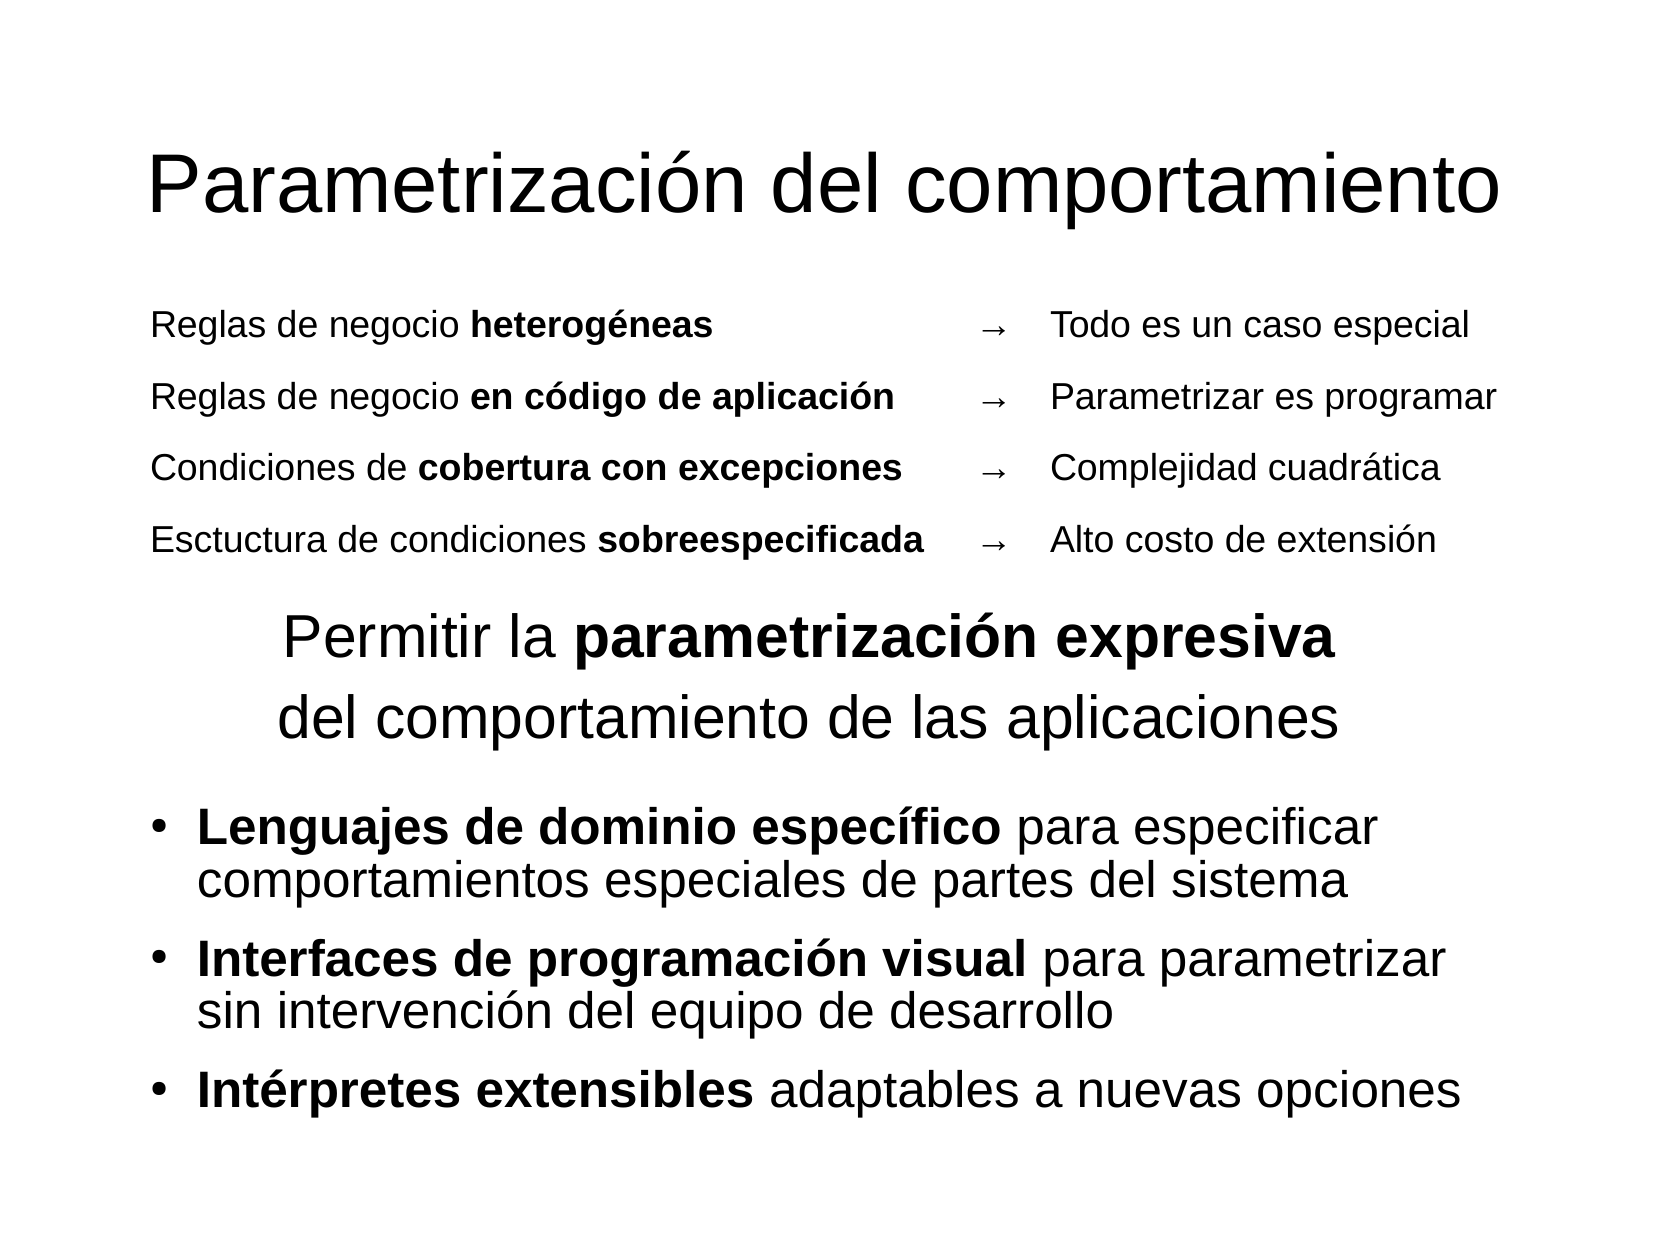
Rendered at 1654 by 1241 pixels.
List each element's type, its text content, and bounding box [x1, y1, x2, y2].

list Lenguajes de dominio específico para especificar comportamientos especiales de partes del sistema Interfaces de programación visual para parametrizar sin intervención del equipo de desarrollo Intérpretes extensibles adaptables a nuevas opciones [134, 802, 1485, 1126]
list Permitir la parametrización expresiva del comportamiento de las aplicaciones [134, 615, 1485, 752]
title Parametrización del comportamiento [80, 96, 1569, 304]
list Reglas de negocio heterogéneas → Todo es un caso especial Reglas de negocio en código de aplicación → Parametrizar es programar Condiciones de cobertura con excepciones → Complejidad cuadrática Esctuctura de condiciones sobreespecificada → Alto costo de extensión [150, 303, 1501, 586]
